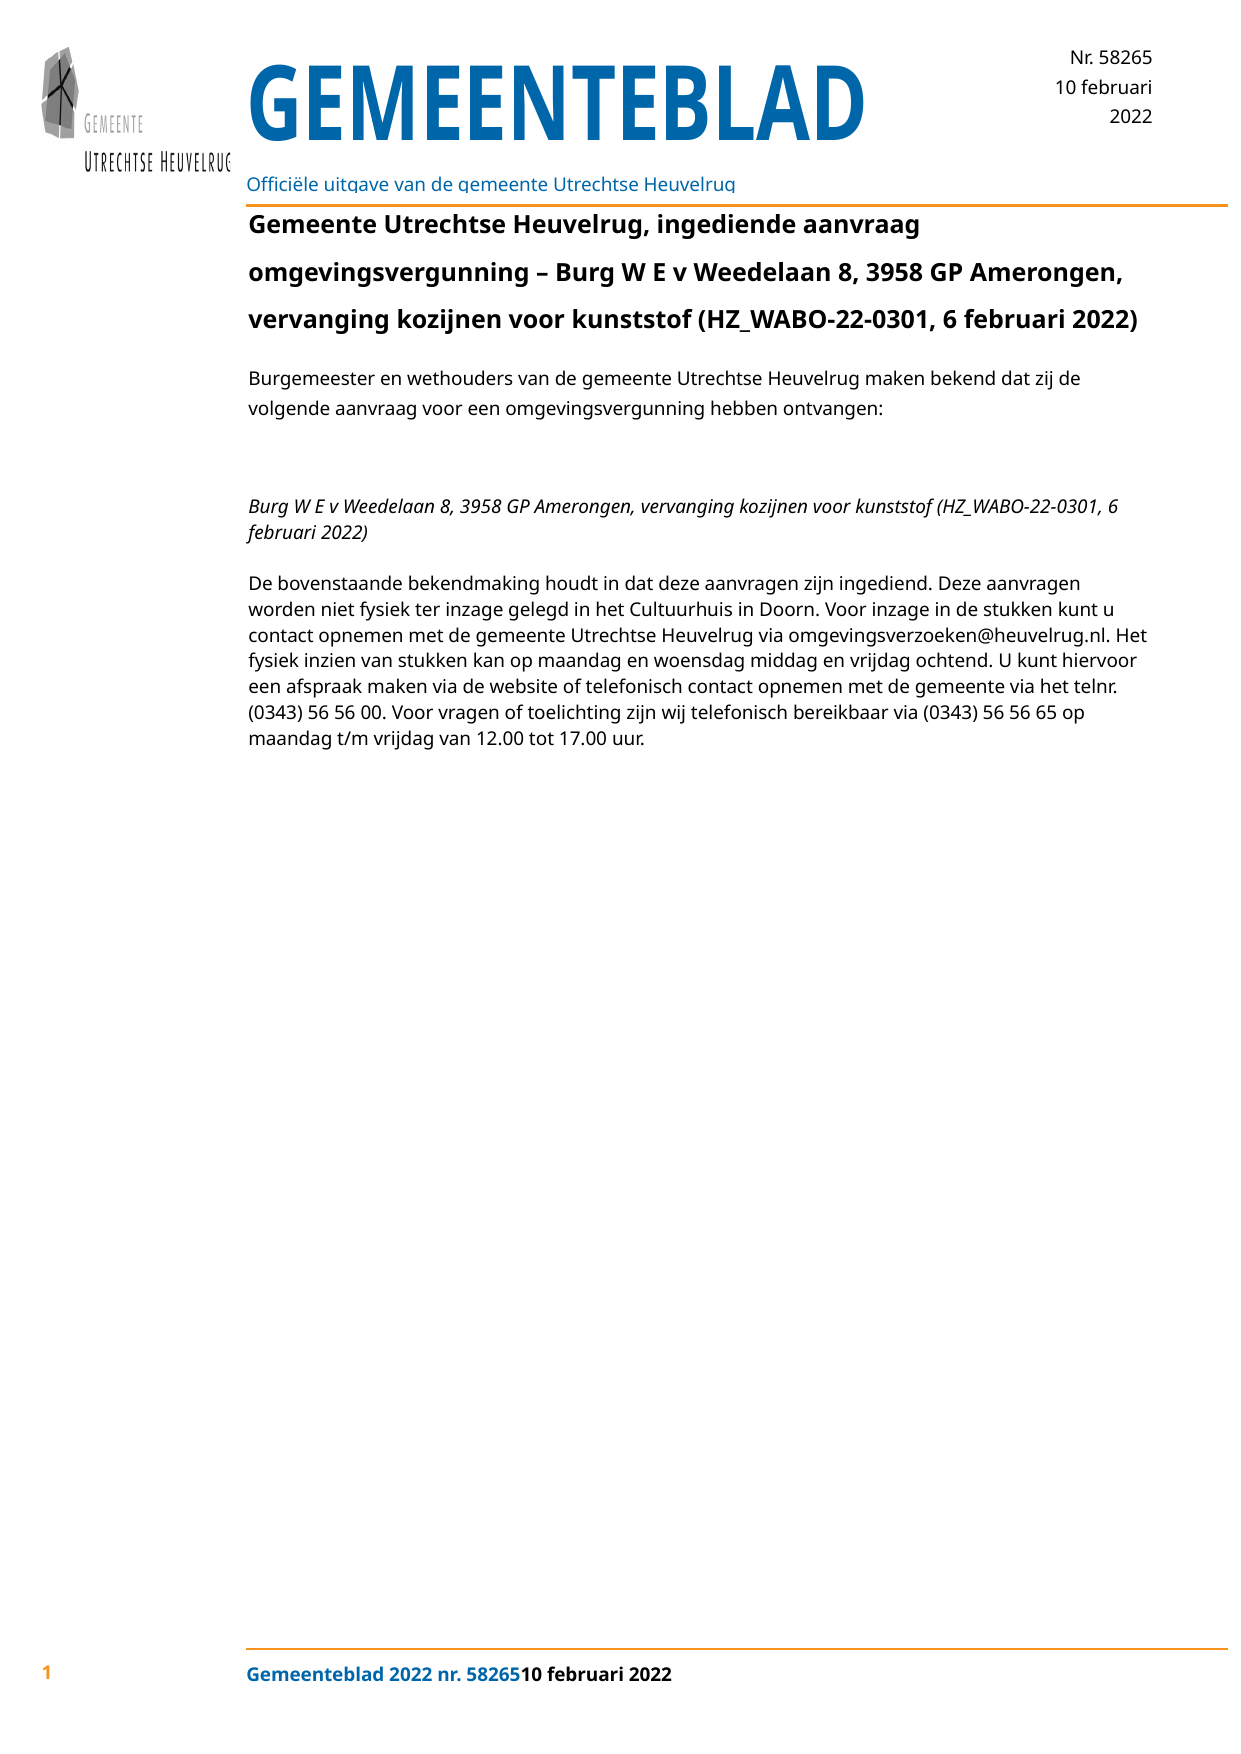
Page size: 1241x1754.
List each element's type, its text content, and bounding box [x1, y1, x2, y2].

text De bovenstaande bekendmaking houdt in dat deze aanvragen zijn ingediend. Deze aanvragen worden niet fysiek ter inzage gelegd in het Cultuurhuis in Doorn. Voor inzage in de stukken kunt u contact opnemen met de gemeente Utrechtse Heuvelrug via omgevingsverzoeken@heuvelrug.nl. Het fysiek inzien van stukken kan op maandag en woensdag middag en vrijdag ochtend. U kunt hiervoor een afspraak maken via de website of telefonisch contact opnemen met de gemeente via het telnr. (0343) 56 56 00. Voor vragen of toelichting zijn wij telefonisch bereikbaar via (0343) 56 56 65 op maandag t/m vrijdag van 12.00 tot 17.00 uur. [248, 571, 1152, 751]
text Gemeente Utrechtse Heuvelrug, ingediende aanvraag omgevingsvergunning – Burg W E v Weedelaan 8, 3958 GP Amerongen, vervanging kozijnen voor kunststof (HZ_WABO-22-0301, 6 februari 2022) [248, 207, 1152, 336]
picture [41, 47, 231, 172]
text Burgemeester en wethouders van de gemeente Utrechtse Heuvelrug maken bekend dat zij de volgende aanvraag voor een omgevingsvergunning hebben ontvangen: [248, 366, 1152, 421]
text Burg W E v Weedelaan 8, 3958 GP Amerongen, vervanging kozijnen voor kunststof (HZ_WABO-22-0301, 6 februari 2022) [248, 493, 1152, 545]
